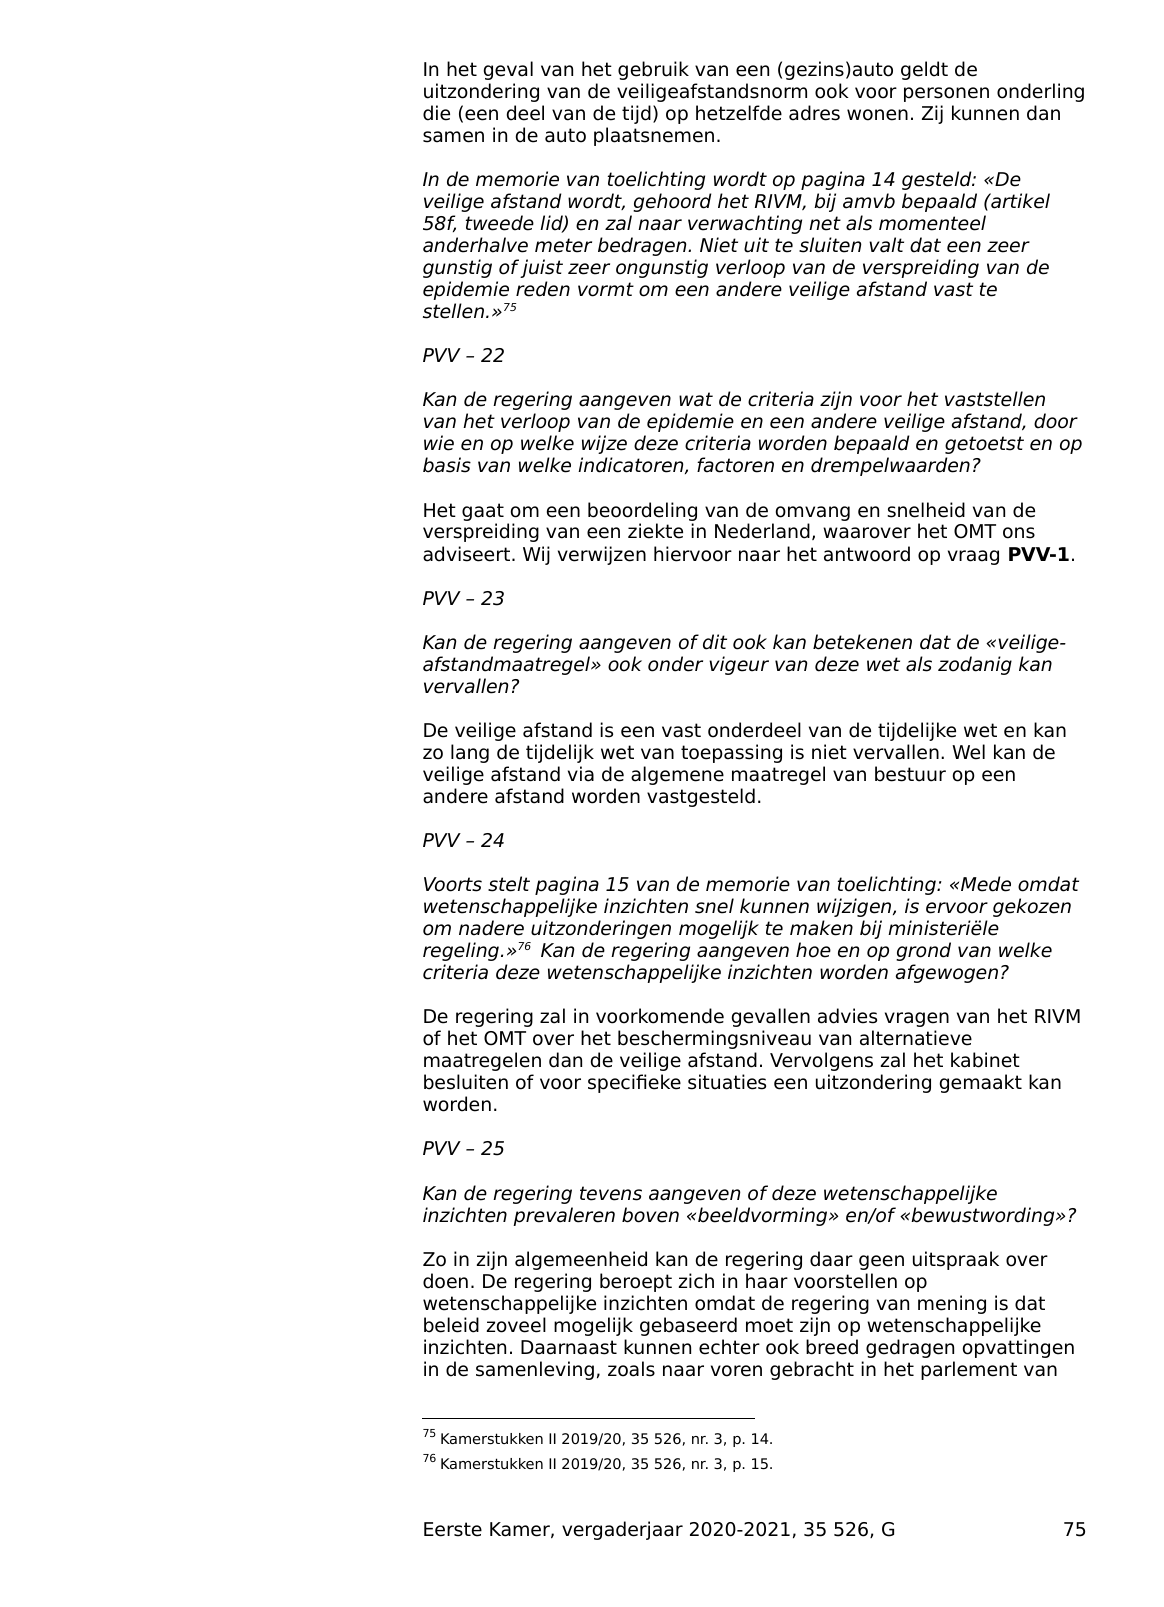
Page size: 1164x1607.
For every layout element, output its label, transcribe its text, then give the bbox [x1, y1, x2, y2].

subtitle PVV – 23 [422, 588, 1087, 609]
text Kan de regering aangeven of dit ook kan betekenen dat de «veilige-afstandmaatregel» ook onder vigeur van deze wet als zodanig kan vervallen? [422, 632, 1087, 698]
text Zo in zijn algemeenheid kan de regering daar geen uitspraak over doen. De regering beroept zich in haar voorstellen op wetenschappelijke inzichten omdat de regering van mening is dat beleid zoveel mogelijk gebaseerd moet zijn op wetenschappelijke inzichten. Daarnaast kunnen echter ook breed gedragen opvattingen in de samenleving, zoals naar voren gebracht in het parlement van [422, 1249, 1087, 1381]
text Kan de regering aangeven wat de criteria zijn voor het vaststellen van het verloop van de epidemie en een andere veilige afstand, door wie en op welke wijze deze criteria worden bepaald en getoetst en op basis van welke indicatoren, factoren en drempelwaarden? [422, 389, 1087, 477]
text Voorts stelt pagina 15 van de memorie van toelichting: «Mede omdat wetenschappelijke inzichten snel kunnen wijzigen, is ervoor gekozen om nadere uitzonderingen mogelijk te maken bij ministeriële regeling.» Kan de regering aangeven hoe en op grond van welke criteria deze wetenschappelijke inzichten worden afgewogen? [422, 874, 1087, 984]
text Het gaat om een beoordeling van de omvang en snelheid van de verspreiding van een ziekte in Nederland, waarover het OMT ons adviseert. Wij verwijzen hiervoor naar het antwoord op vraag PVV-1. [422, 499, 1087, 565]
subtitle PVV – 22 [422, 345, 1087, 367]
text In het geval van het gebruik van een (gezins)auto geldt de uitzondering van de veiligeafstandsnorm ook voor personen onderling die (een deel van de tijd) op hetzelfde adres wonen. Zij kunnen dan samen in de auto plaatsnemen. [422, 59, 1087, 147]
text De veilige afstand is een vast onderdeel van de tijdelijke wet en kan zo lang de tijdelijk wet van toepassing is niet vervallen. Wel kan de veilige afstand via de algemene maatregel van bestuur op een andere afstand worden vastgesteld. [422, 720, 1087, 808]
subtitle PVV – 25 [422, 1138, 1087, 1160]
subtitle PVV – 24 [422, 830, 1087, 852]
text In de memorie van toelichting wordt op pagina 14 gesteld: «De veilige afstand wordt, gehoord het RIVM, bij amvb bepaald (artikel 58f, tweede lid) en zal naar verwachting net als momenteel anderhalve meter bedragen. Niet uit te sluiten valt dat een zeer gunstig of juist zeer ongunstig verloop van de verspreiding van de epidemie reden vormt om een andere veilige afstand vast te stellen.» [422, 169, 1087, 323]
text Kamerstukken II 2019/20, 35 526, nr. 3, p. 15. [422, 1452, 1087, 1474]
text Kamerstukken II 2019/20, 35 526, nr. 3, p. 14. [422, 1427, 1087, 1449]
text Kan de regering tevens aangeven of deze wetenschappelijke inzichten prevaleren boven «beeldvorming» en/of «bewustwording»? [422, 1182, 1087, 1226]
text De regering zal in voorkomende gevallen advies vragen van het RIVM of het OMT over het beschermingsniveau van alternatieve maatregelen dan de veilige afstand. Vervolgens zal het kabinet besluiten of voor specifieke situaties een uitzondering gemaakt kan worden. [422, 1006, 1087, 1116]
